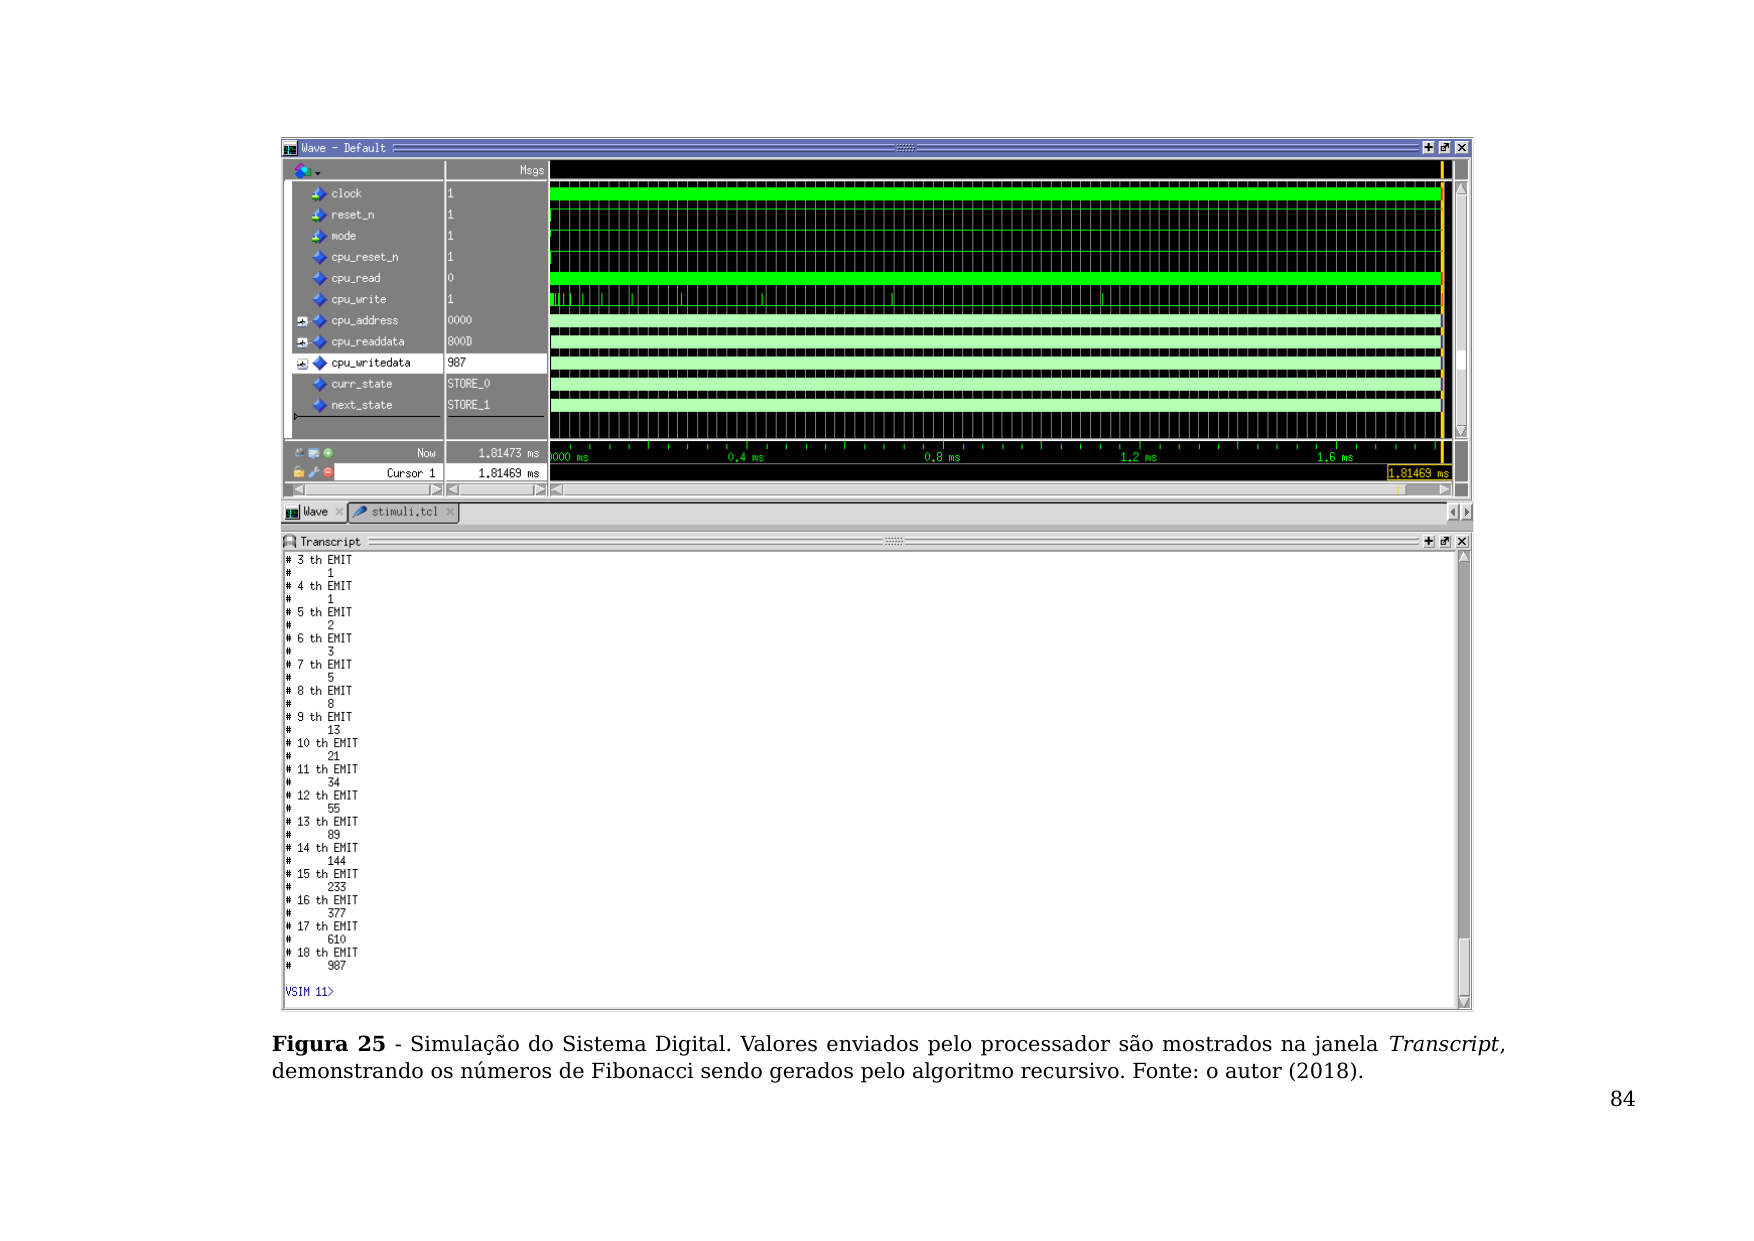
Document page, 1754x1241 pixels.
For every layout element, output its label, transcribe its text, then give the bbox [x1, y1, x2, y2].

text 83 [118, 1087, 1636, 1112]
picture [280, 137, 1474, 1012]
text Figura 25 - Simulação do Sistema Digital. Valores enviados pelo processador são mostrados na janela Transcript, demonstrando os números de Fibonacci sendo gerados pelo algoritmo recursivo. Fonte: o autor (2018). [272, 1031, 1506, 1084]
